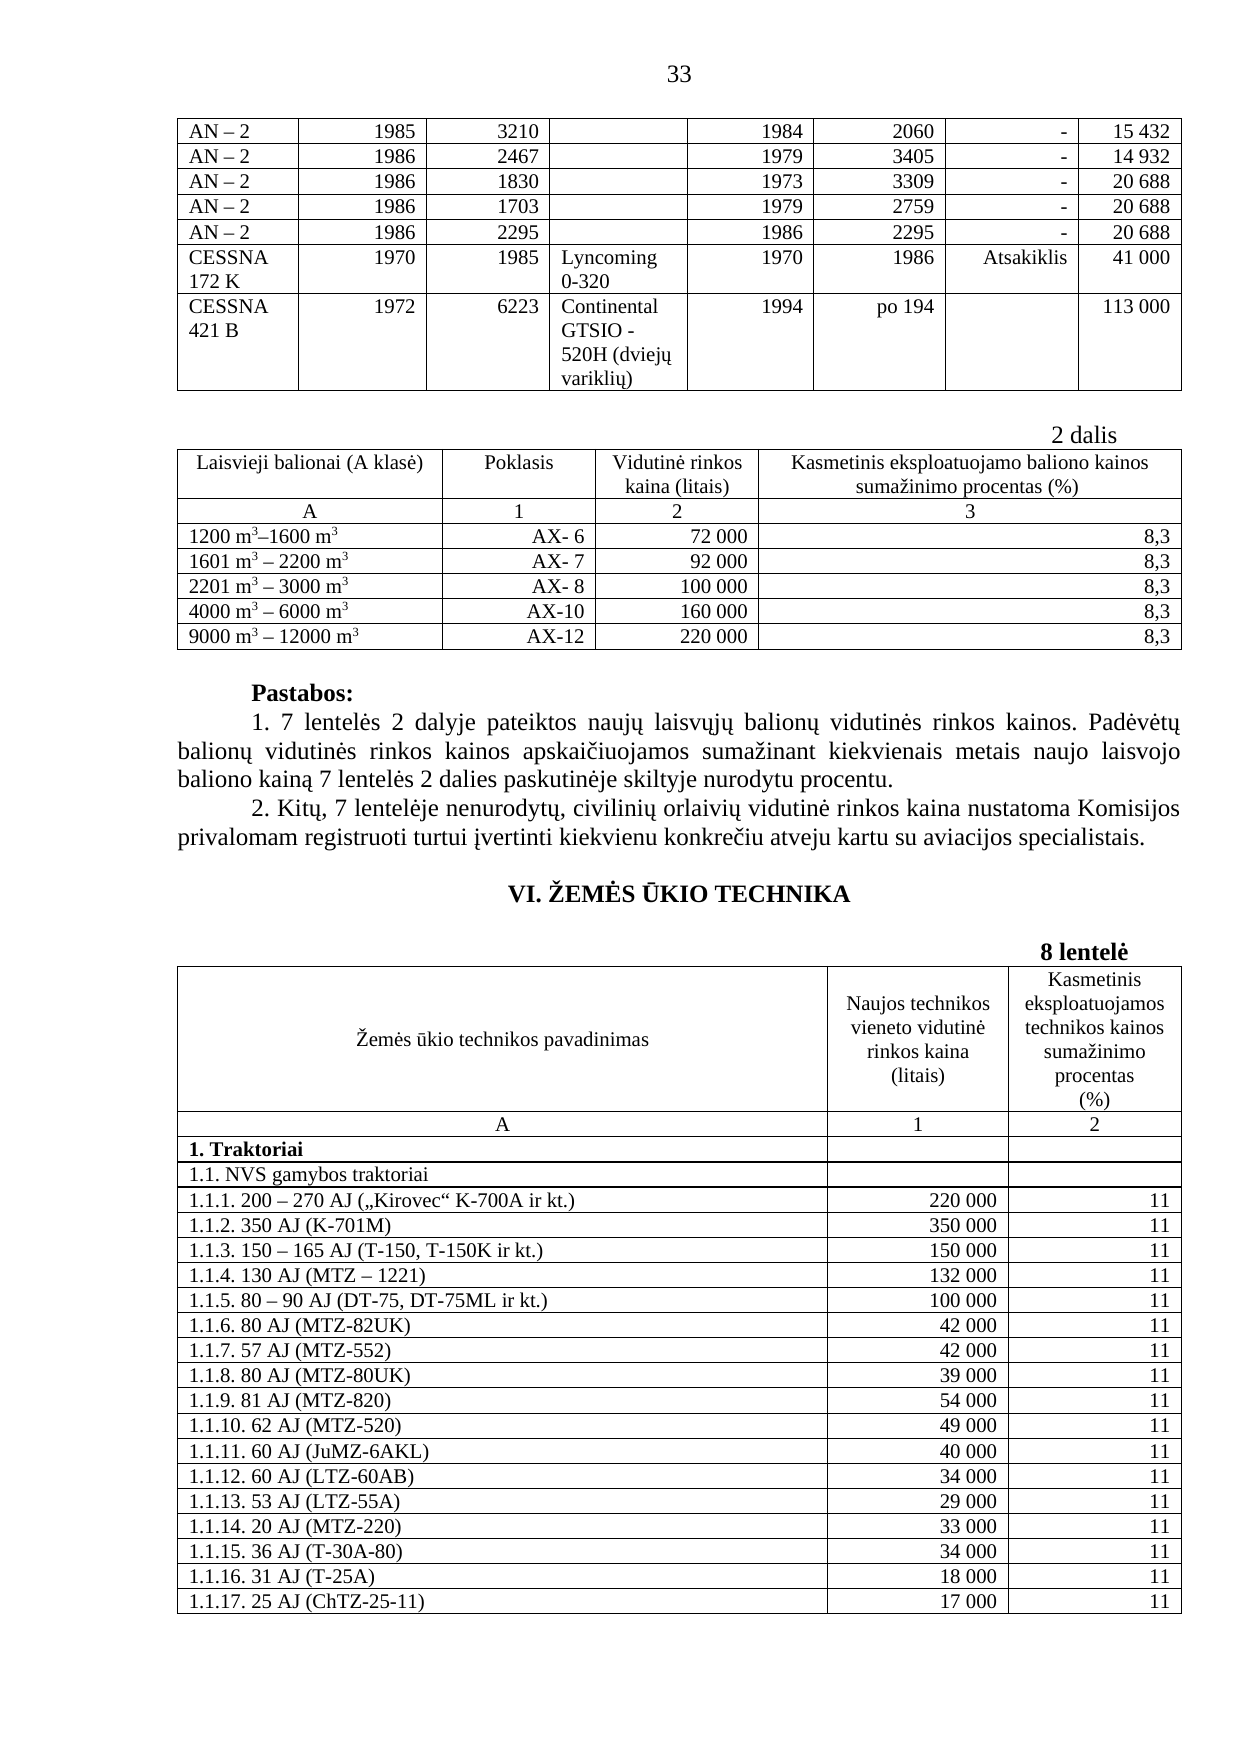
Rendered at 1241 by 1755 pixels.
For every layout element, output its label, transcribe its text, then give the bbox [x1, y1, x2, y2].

table_cell 11 [1009, 1439, 1181, 1463]
table_cell 1.1.8. 80 AJ (MTZ-80UK) [178, 1363, 827, 1387]
table_cell 1984 [688, 119, 813, 143]
table_cell 2 [596, 499, 758, 523]
table_header Poklasis [443, 450, 595, 498]
table_cell 2295 [427, 220, 549, 244]
table_header Naujos technikos vieneto vidutinė rinkos kaina (litais) [828, 967, 1008, 1111]
table_cell 29 000 [828, 1489, 1008, 1513]
table_cell 20 688 [1079, 169, 1181, 193]
table_cell 1.1.5. 80 – 90 AJ (DT-75, DT-75ML ir kt.) [178, 1288, 827, 1312]
table_cell 49 000 [828, 1414, 1008, 1437]
table_cell 1986 [814, 245, 945, 293]
table_cell 2467 [427, 144, 549, 168]
table_cell 11 [1009, 1188, 1181, 1212]
text 8 lentelė [852, 937, 1181, 966]
table_cell 11 [1009, 1263, 1181, 1287]
table_cell - [946, 144, 1078, 168]
table_cell 1.1.3. 150 – 165 AJ (T-150, T-150K ir kt.) [178, 1238, 827, 1262]
table_cell AN – 2 [178, 119, 298, 143]
table_cell 11 [1009, 1388, 1181, 1412]
table_cell 1830 [427, 169, 549, 193]
table_cell 1.1.10. 62 AJ (MTZ-520) [178, 1414, 827, 1437]
text 1. 7 lentelės 2 dalyje pateiktos naujų laisvųjų balionų vidutinės rinkos kainos. Padėvėtų balionų vidutinės rinkos kainos apskaičiuojamos sumažinant kiekvienais metais naujo laisvojo baliono kainą 7 lentelės 2 dalies paskutinėje skiltyje nurodytu procentu. [177, 707, 1181, 793]
table_cell 3 [759, 499, 1181, 523]
table_cell 34 000 [828, 1464, 1008, 1488]
table_cell 6223 [427, 294, 549, 390]
table_cell 160 000 [596, 599, 758, 623]
table_cell [550, 169, 687, 193]
table_cell CESSNA 421 B [178, 294, 298, 390]
table_cell 1979 [688, 195, 813, 218]
table_cell AN – 2 [178, 220, 298, 244]
table_cell 1.1.2. 350 AJ (K-701M) [178, 1213, 827, 1237]
table_cell 11 [1009, 1338, 1181, 1362]
table_cell [550, 119, 687, 143]
table_cell AX-10 [443, 599, 595, 623]
table_cell 11 [1009, 1238, 1181, 1262]
table_cell [828, 1163, 1008, 1186]
table_cell 2060 [814, 119, 945, 143]
table_cell 11 [1009, 1213, 1181, 1237]
table_cell - [946, 119, 1078, 143]
table_cell Continental GTSIO -520H (dviejų variklių) [550, 294, 687, 390]
table_cell - [946, 220, 1078, 244]
table_cell 20 688 [1079, 220, 1181, 244]
table_cell [828, 1137, 1008, 1161]
table_cell Atsakiklis [946, 245, 1078, 293]
table_cell 72 000 [596, 524, 758, 548]
table_cell - [946, 169, 1078, 193]
table_cell 1.1.17. 25 AJ (ChTZ-25-11) [178, 1589, 827, 1613]
table_cell AX-12 [443, 624, 595, 648]
table_cell 9000 m3 – 12000 m3 [178, 624, 442, 648]
table_cell [550, 144, 687, 168]
table_cell AN – 2 [178, 195, 298, 218]
table_cell 1973 [688, 169, 813, 193]
table_cell 20 688 [1079, 195, 1181, 218]
table_cell 1 [443, 499, 595, 523]
table_cell - [946, 195, 1078, 218]
table_cell AN – 2 [178, 169, 298, 193]
table_cell 1.1.11. 60 AJ (JuMZ-6AKL) [178, 1439, 827, 1463]
table_cell 2759 [814, 195, 945, 218]
table_cell 1.1.13. 53 AJ (LTZ-55A) [178, 1489, 827, 1513]
table_cell AN – 2 [178, 144, 298, 168]
table_cell 100 000 [596, 574, 758, 598]
table_cell 3210 [427, 119, 549, 143]
table_cell AX- 6 [443, 524, 595, 548]
table_cell [550, 195, 687, 218]
table_cell 220 000 [596, 624, 758, 648]
table_cell 220 000 [828, 1188, 1008, 1212]
table_cell 150 000 [828, 1238, 1008, 1262]
table_header Vidutinė rinkos kaina (litais) [596, 450, 758, 498]
table_cell 8,3 [759, 624, 1181, 648]
table_cell [946, 294, 1078, 390]
table_cell 113 000 [1079, 294, 1181, 390]
table_cell A [178, 1112, 827, 1136]
table_cell 1601 m3 – 2200 m3 [178, 549, 442, 573]
table_cell 33 000 [828, 1514, 1008, 1538]
table_cell Lyncoming 0-320 [550, 245, 687, 293]
text 2. Kitų, 7 lentelėje nenurodytų, civilinių orlaivių vidutinė rinkos kaina nustatoma Komisijos privalomam registruoti turtui įvertinti kiekvienu konkrečiu atveju kartu su aviacijos specialistais. [177, 793, 1181, 851]
table_cell 1.1.9. 81 AJ (MTZ-820) [178, 1388, 827, 1412]
table_cell 3309 [814, 169, 945, 193]
table_header Žemės ūkio technikos pavadinimas [178, 967, 827, 1111]
table_cell 1 [828, 1112, 1008, 1136]
table_cell 15 432 [1079, 119, 1181, 143]
table_cell 1200 m3–1600 m3 [178, 524, 442, 548]
table_cell 41 000 [1079, 245, 1181, 293]
table_cell [1009, 1163, 1181, 1186]
table_cell 1986 [299, 220, 426, 244]
table_cell 11 [1009, 1489, 1181, 1513]
table_cell 1.1.7. 57 AJ (MTZ-552) [178, 1338, 827, 1362]
table_cell 1.1.15. 36 AJ (T-30A-80) [178, 1539, 827, 1563]
table_cell 4000 m3 – 6000 m3 [178, 599, 442, 623]
table_cell 3405 [814, 144, 945, 168]
table_cell AX- 8 [443, 574, 595, 598]
table_cell 11 [1009, 1288, 1181, 1312]
table_cell 1985 [299, 119, 426, 143]
table_cell 1.1.12. 60 AJ (LTZ-60AB) [178, 1464, 827, 1488]
table_cell po 194 [814, 294, 945, 390]
table_cell 1.1.14. 20 AJ (MTZ-220) [178, 1514, 827, 1538]
table_cell 1.1.4. 130 AJ (MTZ – 1221) [178, 1263, 827, 1287]
table_header Kasmetinis eksploatuojamo baliono kainos sumažinimo procentas (%) [759, 450, 1181, 498]
table_cell 1986 [299, 144, 426, 168]
table_cell 1994 [688, 294, 813, 390]
table_cell 11 [1009, 1363, 1181, 1387]
table_cell 40 000 [828, 1439, 1008, 1463]
table_cell 1972 [299, 294, 426, 390]
table_cell 132 000 [828, 1263, 1008, 1287]
table_cell CESSNA 172 K [178, 245, 298, 293]
table_cell 39 000 [828, 1363, 1008, 1387]
table_cell 1.1.1. 200 – 270 AJ („Kirovec“ K-700A ir kt.) [178, 1188, 827, 1212]
table_cell 11 [1009, 1464, 1181, 1488]
table_cell A [178, 499, 442, 523]
table_cell [1009, 1137, 1181, 1161]
table_cell 1970 [299, 245, 426, 293]
table_cell 8,3 [759, 549, 1181, 573]
table_cell 2295 [814, 220, 945, 244]
table_cell 42 000 [828, 1338, 1008, 1362]
table_cell 8,3 [759, 574, 1181, 598]
table_cell 8,3 [759, 599, 1181, 623]
table_cell 1970 [688, 245, 813, 293]
table_cell 2 [1009, 1112, 1181, 1136]
text VI. ŽEMĖS ŪKIO TECHNIKA [177, 879, 1181, 908]
table_cell AX- 7 [443, 549, 595, 573]
table_cell 1.1. NVS gamybos traktoriai [178, 1163, 827, 1186]
table_cell 54 000 [828, 1388, 1008, 1412]
table_cell 100 000 [828, 1288, 1008, 1312]
table_cell 1. Traktoriai [178, 1137, 827, 1161]
table_cell 11 [1009, 1589, 1181, 1613]
table_cell 42 000 [828, 1313, 1008, 1337]
table_cell 350 000 [828, 1213, 1008, 1237]
table_cell 1.1.6. 80 AJ (MTZ-82UK) [178, 1313, 827, 1337]
table_cell 2201 m3 – 3000 m3 [178, 574, 442, 598]
text Pastabos: [177, 678, 1181, 707]
table_cell 34 000 [828, 1539, 1008, 1563]
table_cell 18 000 [828, 1564, 1008, 1588]
table_cell 11 [1009, 1564, 1181, 1588]
table_cell 11 [1009, 1414, 1181, 1437]
table_cell 1703 [427, 195, 549, 218]
table_cell 1986 [299, 195, 426, 218]
table_cell 1.1.16. 31 AJ (T-25A) [178, 1564, 827, 1588]
table_header Kasmetinis eksploatuojamos technikos kainos sumažinimo procentas (%) [1009, 967, 1181, 1111]
table_cell 11 [1009, 1514, 1181, 1538]
table_cell 1986 [688, 220, 813, 244]
table_cell 11 [1009, 1313, 1181, 1337]
table_header Laisvieji balionai (A klasė) [178, 450, 442, 498]
table_cell 11 [1009, 1539, 1181, 1563]
table_cell 1986 [299, 169, 426, 193]
table_cell 17 000 [828, 1589, 1008, 1613]
table_cell 1985 [427, 245, 549, 293]
table_cell [550, 220, 687, 244]
text 2 dalis [852, 420, 1181, 449]
table_cell 92 000 [596, 549, 758, 573]
table_cell 1979 [688, 144, 813, 168]
table_cell 14 932 [1079, 144, 1181, 168]
table_cell 8,3 [759, 524, 1181, 548]
